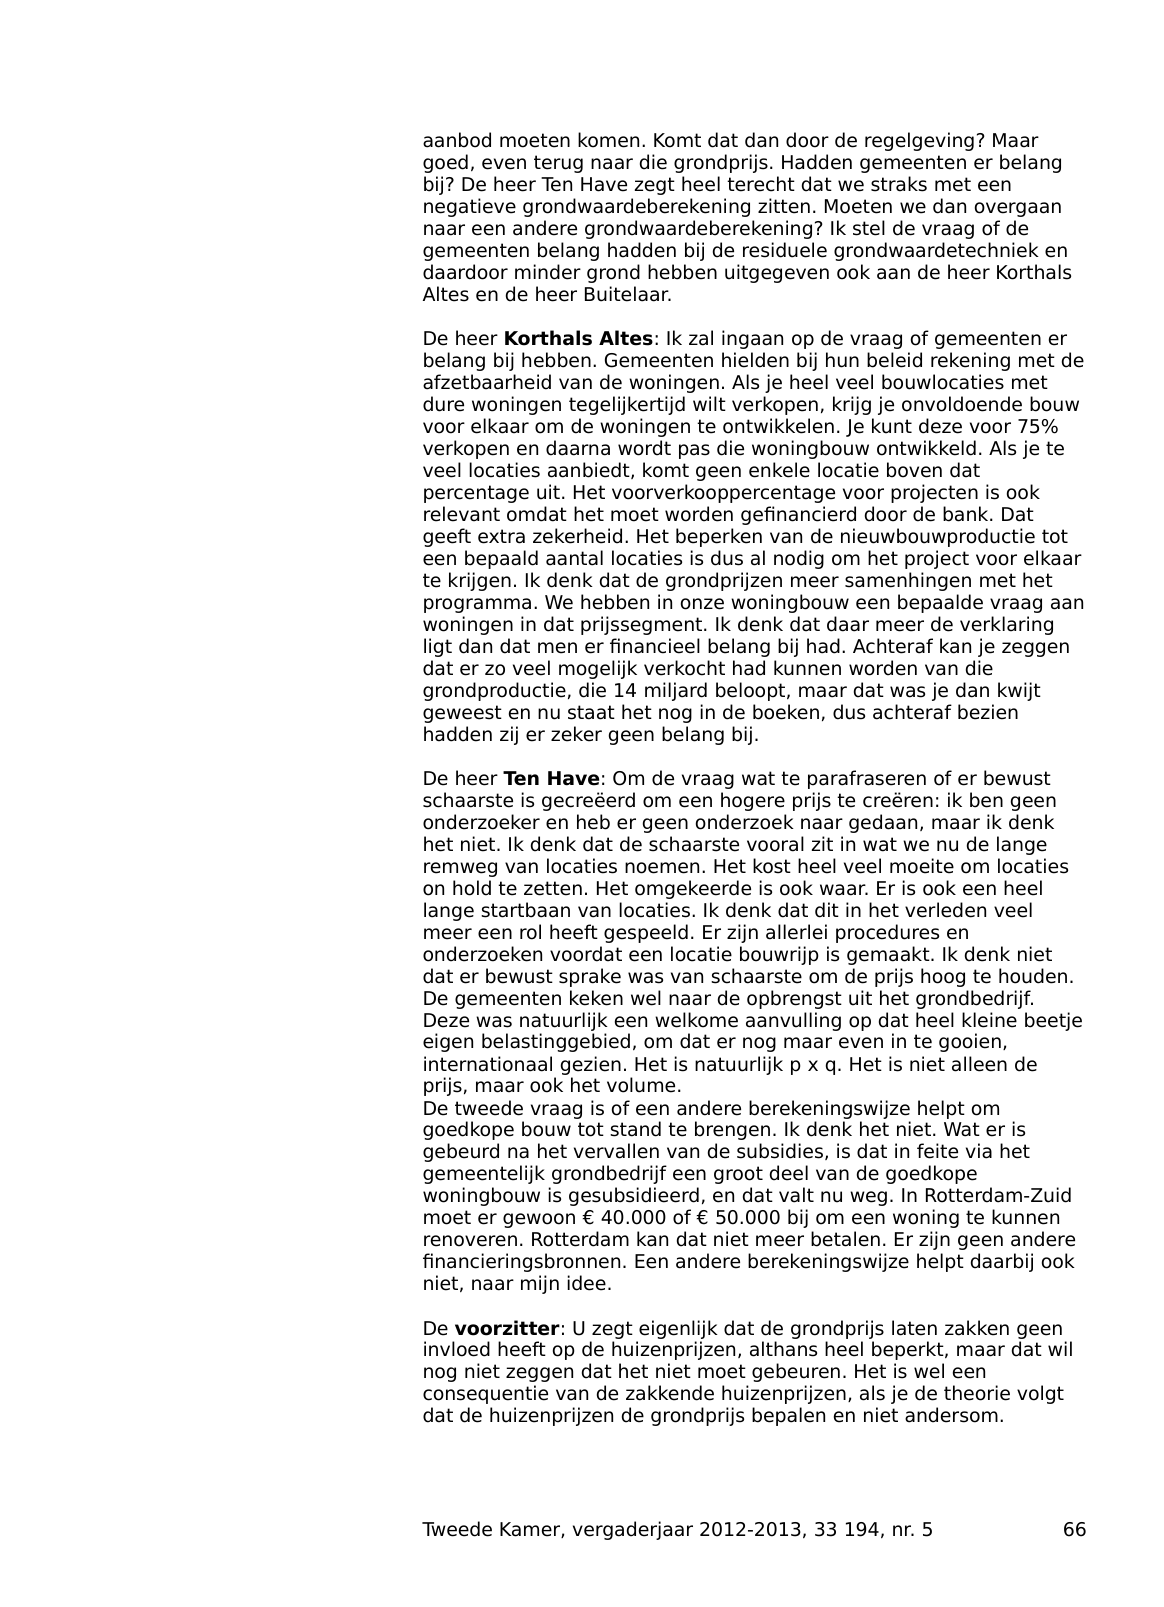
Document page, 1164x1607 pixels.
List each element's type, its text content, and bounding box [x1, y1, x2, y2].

text De heer Korthals Altes: Ik zal ingaan op de vraag of gemeenten er belang bij hebben. Gemeenten hielden bij hun beleid rekening met de afzetbaarheid van de woningen. Als je heel veel bouwlocaties met dure woningen tegelijkertijd wilt verkopen, krijg je onvoldoende bouw voor elkaar om de woningen te ontwikkelen. Je kunt deze voor 75% verkopen en daarna wordt pas die woningbouw ontwikkeld. Als je te veel locaties aanbiedt, komt geen enkele locatie boven dat percentage uit. Het voorverkooppercentage voor projecten is ook relevant omdat het moet worden gefinancierd door de bank. Dat geeft extra zekerheid. Het beperken van de nieuwbouwproductie tot een bepaald aantal locaties is dus al nodig om het project voor elkaar te krijgen. Ik denk dat de grondprijzen meer samenhingen met het programma. We hebben in onze woningbouw een bepaalde vraag aan woningen in dat prijssegment. Ik denk dat daar meer de verklaring ligt dan dat men er financieel belang bij had. Achteraf kan je zeggen dat er zo veel mogelijk verkocht had kunnen worden van die grondproductie, die 14 miljard beloopt, maar dat was je dan kwijt geweest en nu staat het nog in de boeken, dus achteraf bezien hadden zij er zeker geen belang bij. [422, 328, 1087, 746]
text aanbod moeten komen. Komt dat dan door de regelgeving? Maar goed, even terug naar die grondprijs. Hadden gemeenten er belang bij? De heer Ten Have zegt heel terecht dat we straks met een negatieve grondwaardeberekening zitten. Moeten we dan overgaan naar een andere grondwaardeberekening? Ik stel de vraag of de gemeenten belang hadden bij de residuele grondwaardetechniek en daardoor minder grond hebben uitgegeven ook aan de heer Korthals Altes en de heer Buitelaar. [422, 130, 1087, 306]
text De tweede vraag is of een andere berekeningswijze helpt om goedkope bouw tot stand te brengen. Ik denk het niet. Wat er is gebeurd na het vervallen van de subsidies, is dat in feite via het gemeentelijk grondbedrijf een groot deel van de goedkope woningbouw is gesubsidieerd, en dat valt nu weg. In Rotterdam-Zuid moet er gewoon € 40.000 of € 50.000 bij om een woning te kunnen renoveren. Rotterdam kan dat niet meer betalen. Er zijn geen andere financieringsbronnen. Een andere berekeningswijze helpt daarbij ook niet, naar mijn idee. [422, 1097, 1087, 1295]
text De voorzitter: U zegt eigenlijk dat de grondprijs laten zakken geen invloed heeft op de huizenprijzen, althans heel beperkt, maar dat wil nog niet zeggen dat het niet moet gebeuren. Het is wel een consequentie van de zakkende huizenprijzen, als je de theorie volgt dat de huizenprijzen de grondprijs bepalen en niet andersom. [422, 1317, 1087, 1427]
text De heer Ten Have: Om de vraag wat te parafraseren of er bewust schaarste is gecreëerd om een hogere prijs te creëren: ik ben geen onderzoeker en heb er geen onderzoek naar gedaan, maar ik denk het niet. Ik denk dat de schaarste vooral zit in wat we nu de lange remweg van locaties noemen. Het kost heel veel moeite om locaties on hold te zetten. Het omgekeerde is ook waar. Er is ook een heel lange startbaan van locaties. Ik denk dat dit in het verleden veel meer een rol heeft gespeeld. Er zijn allerlei procedures en onderzoeken voordat een locatie bouwrijp is gemaakt. Ik denk niet dat er bewust sprake was van schaarste om de prijs hoog te houden. De gemeenten keken wel naar de opbrengst uit het grondbedrijf. Deze was natuurlijk een welkome aanvulling op dat heel kleine beetje eigen belastinggebied, om dat er nog maar even in te gooien, internationaal gezien. Het is natuurlijk p x q. Het is niet alleen de prijs, maar ook het volume. [422, 768, 1087, 1097]
